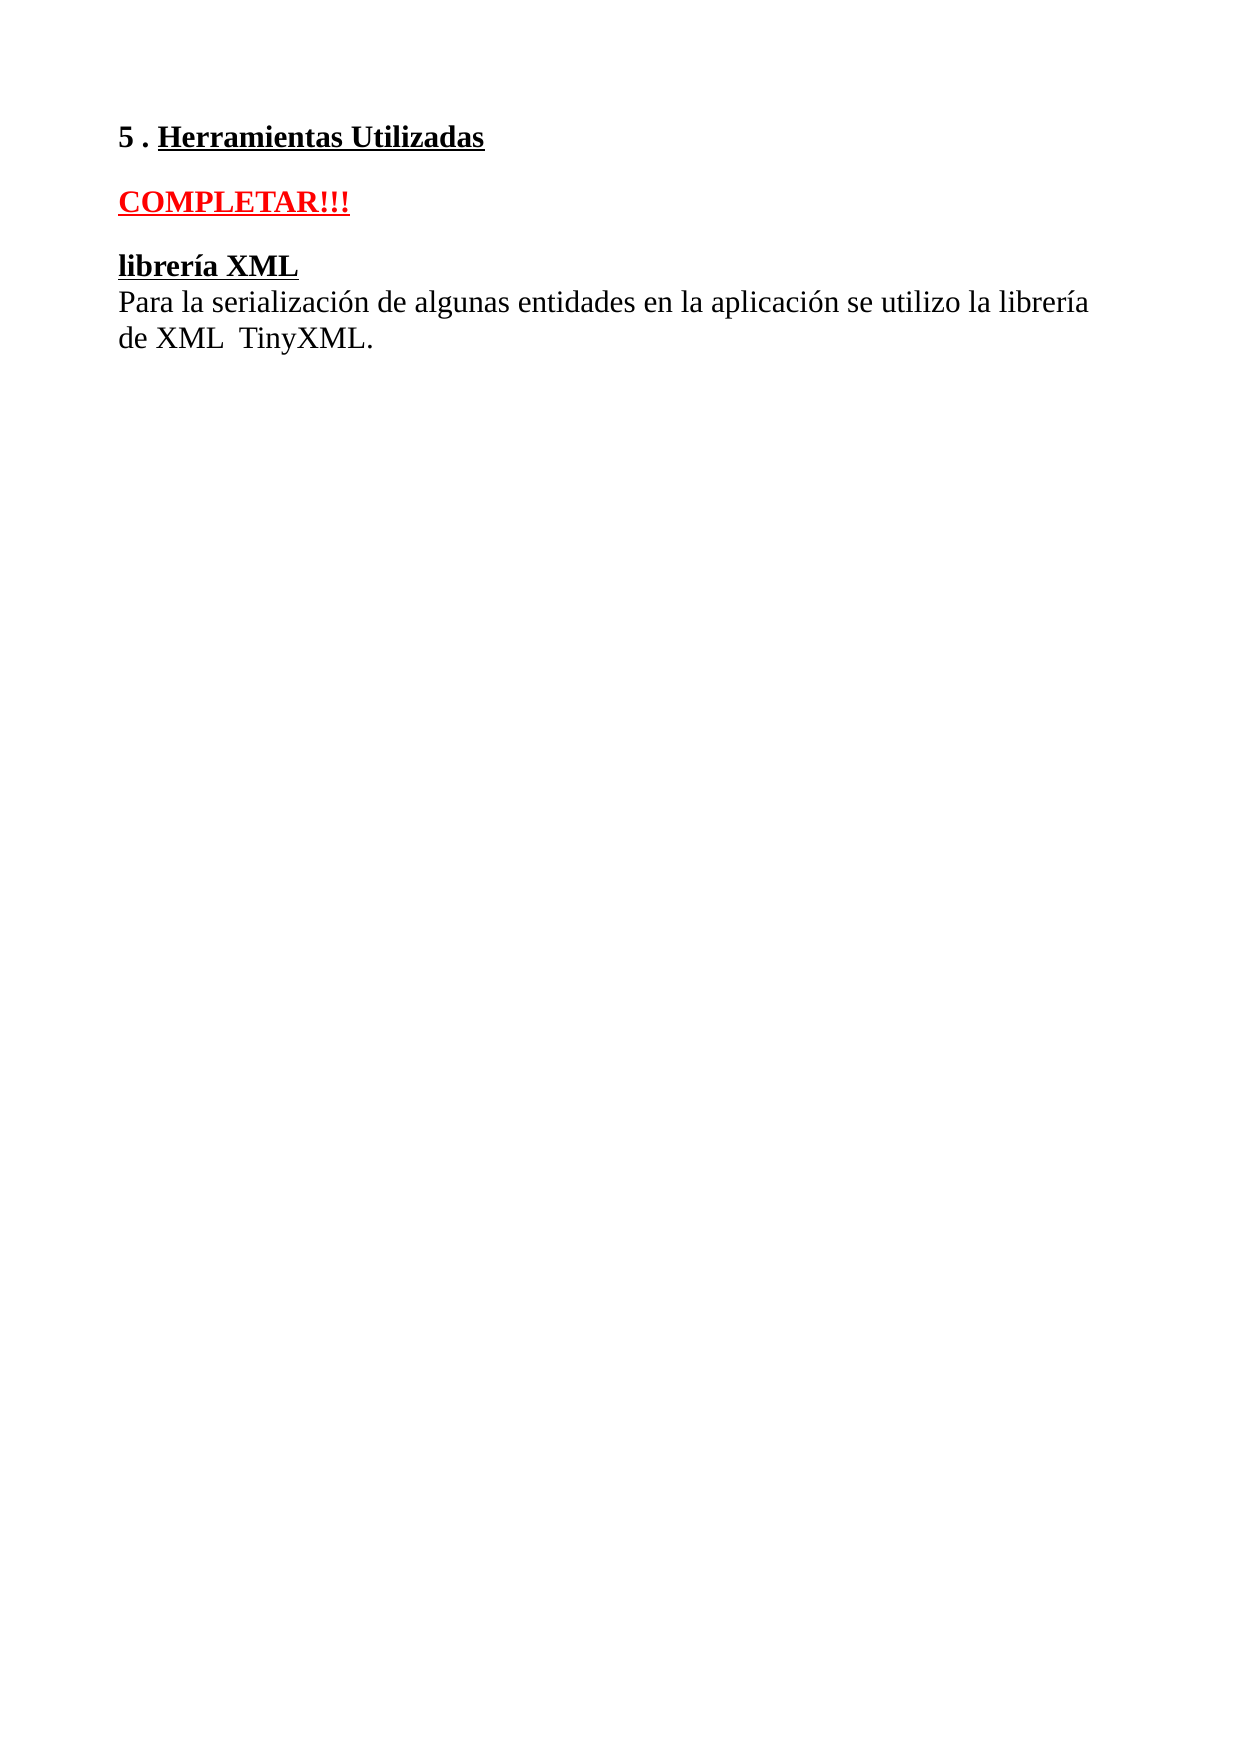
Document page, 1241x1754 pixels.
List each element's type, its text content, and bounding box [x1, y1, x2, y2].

text COMPLETAR!!! [118, 183, 1122, 219]
text Para la serialización de algunas entidades en la aplicación se utilizo la librería de XML TinyXML. [118, 283, 1122, 355]
text librería XML [118, 247, 1122, 283]
text 5 . Herramientas Utilizadas [118, 118, 1122, 154]
